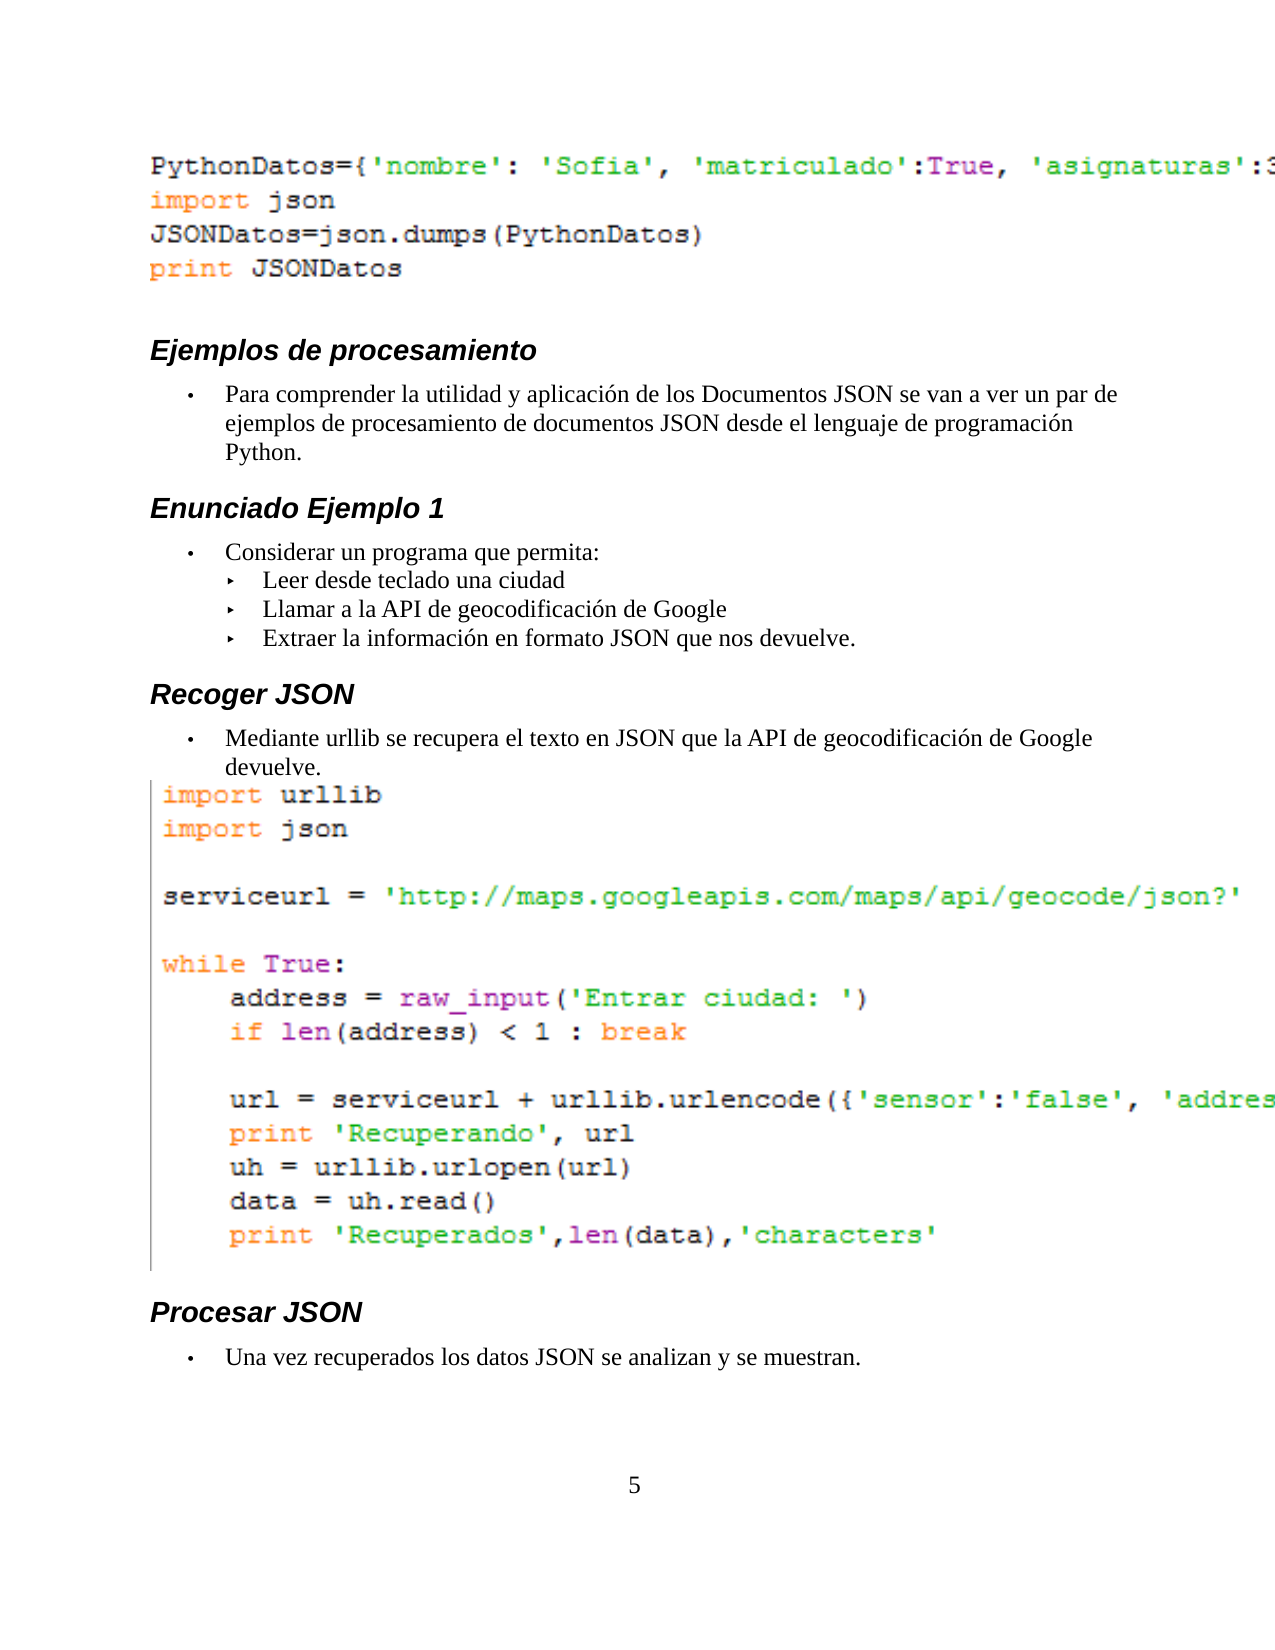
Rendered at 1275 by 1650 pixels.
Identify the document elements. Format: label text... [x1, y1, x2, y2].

subtitle Ejemplos de procesamiento [150, 333, 1125, 367]
picture [150, 780, 1275, 1271]
list Una vez recuperados los datos JSON se analizan y se muestran. [187, 1342, 1125, 1370]
subtitle Procesar JSON [150, 1296, 1125, 1329]
list Extraer la información en formato JSON que nos devuelve. [225, 623, 1125, 652]
subtitle Recoger JSON [150, 677, 1125, 710]
list Leer desde teclado una ciudad [225, 566, 1125, 594]
list Para comprender la utilidad y aplicación de los Documentos JSON se van a ver un par de ejemplos de procesamiento de documentos JSON desde el lenguaje de programación Python. [187, 379, 1125, 466]
list Llamar a la API de geocodificación de Google [225, 594, 1125, 623]
picture [150, 150, 1275, 309]
subtitle Enunciado Ejemplo 1 [150, 491, 1125, 524]
list Considerar un programa que permita: [187, 537, 1125, 566]
list Mediante urllib se recupera el texto en JSON que la API de geocodificación de Google devuelve. [187, 723, 1125, 780]
